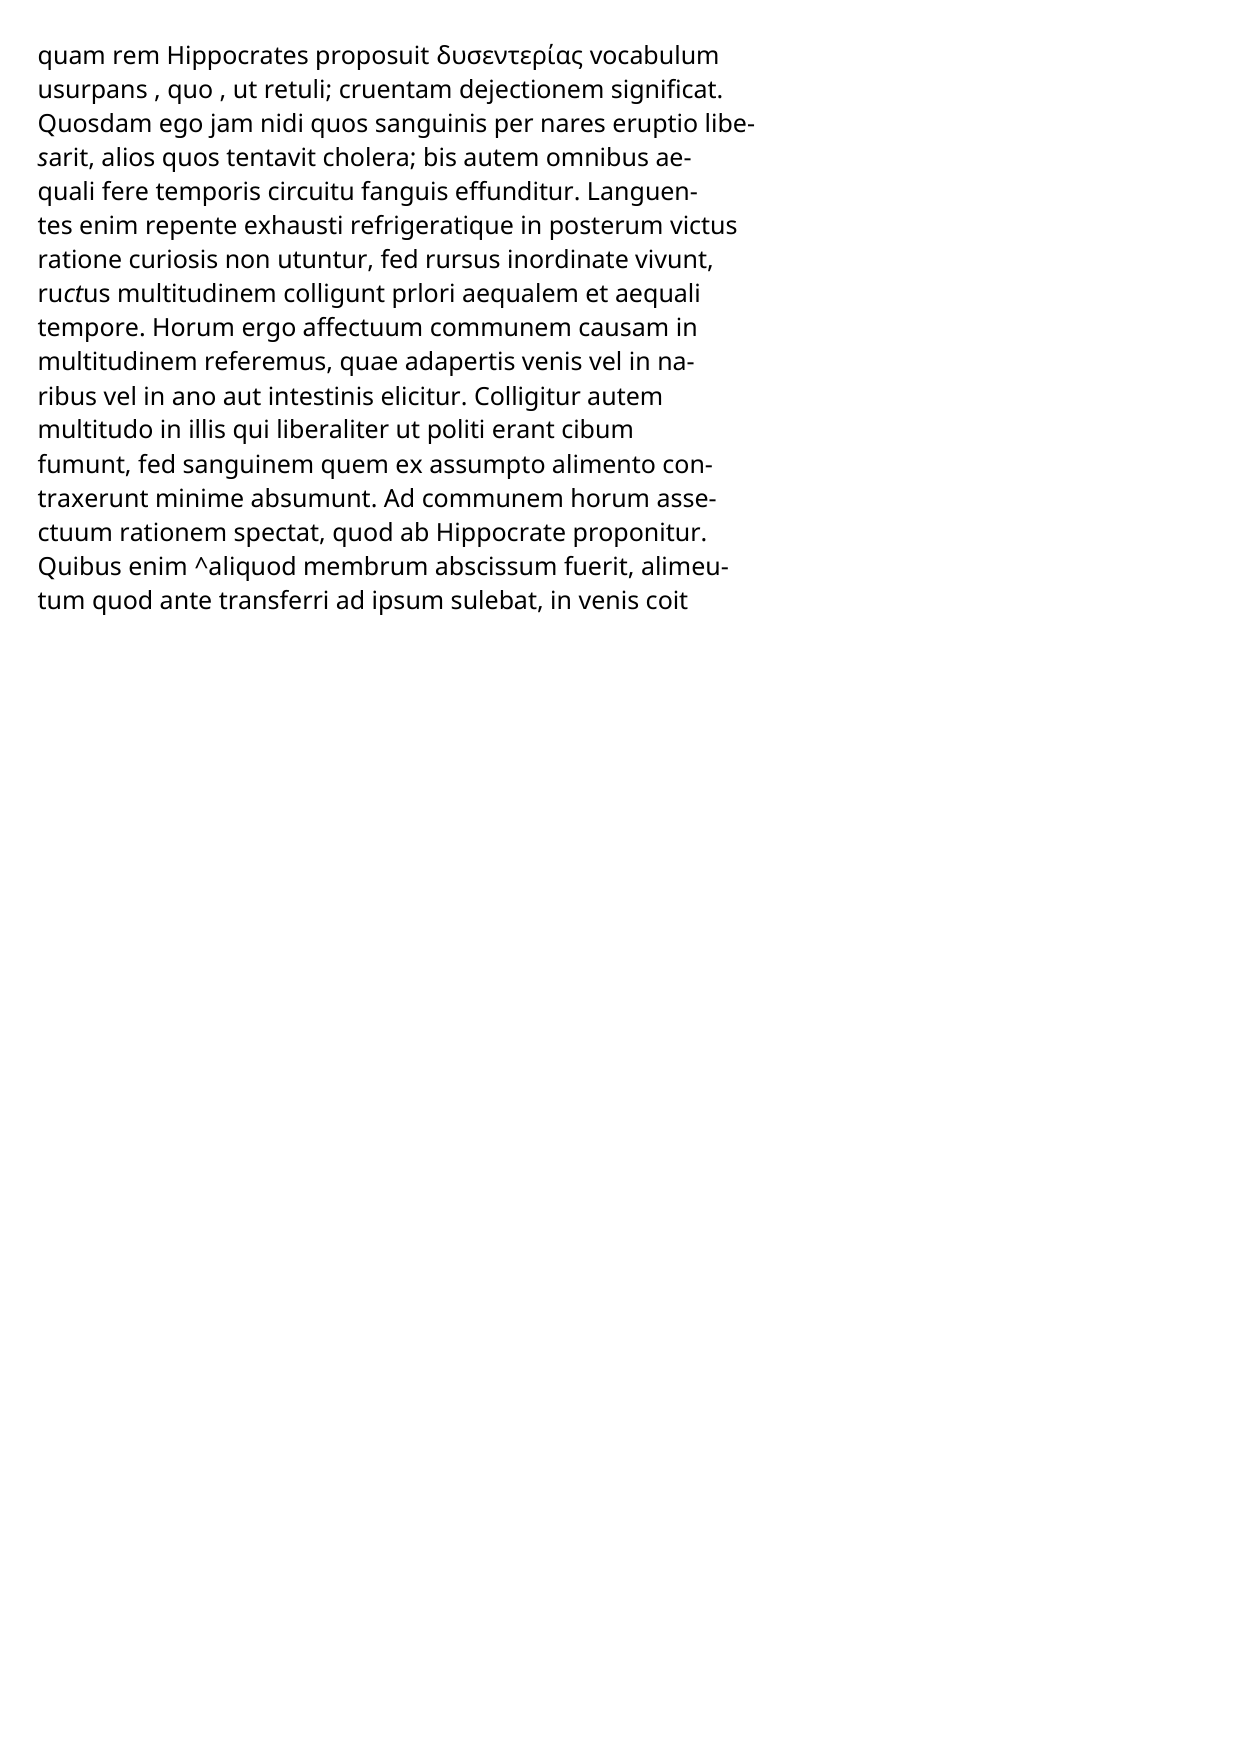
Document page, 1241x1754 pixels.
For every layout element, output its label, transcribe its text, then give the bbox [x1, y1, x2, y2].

text quam rem Hippocrates proposuit δυσεντερίας vocabulum usurpans , quo , ut retuli; cruentam dejectionem significat. Quosdam ego jam nidi quos sanguinis per nares eruptio libe- sarit, alios quos tentavit cholera; bis autem omnibus ae- quali fere temporis circuitu fanguis effunditur. Languen- tes enim repente exhausti refrigeratique in posterum victus ratione curiosis non utuntur, fed rursus inordinate vivunt, ructus multitudinem colligunt prlori aequalem et aequali tempore. Horum ergo affectuum communem causam in multitudinem referemus, quae adapertis venis vel in na- ribus vel in ano aut intestinis elicitur. Colligitur autem multitudo in illis qui liberaliter ut politi erant cibum fumunt, fed sanguinem quem ex assumpto alimento con- traxerunt minime absumunt. Ad communem horum asse- ctuum rationem spectat, quod ab Hippocrate proponitur. Quibus enim ^aliquod membrum abscissum fuerit, alimeu- tum quod ante transferri ad ipsum sulebat, in venis coit [37, 37, 1203, 617]
